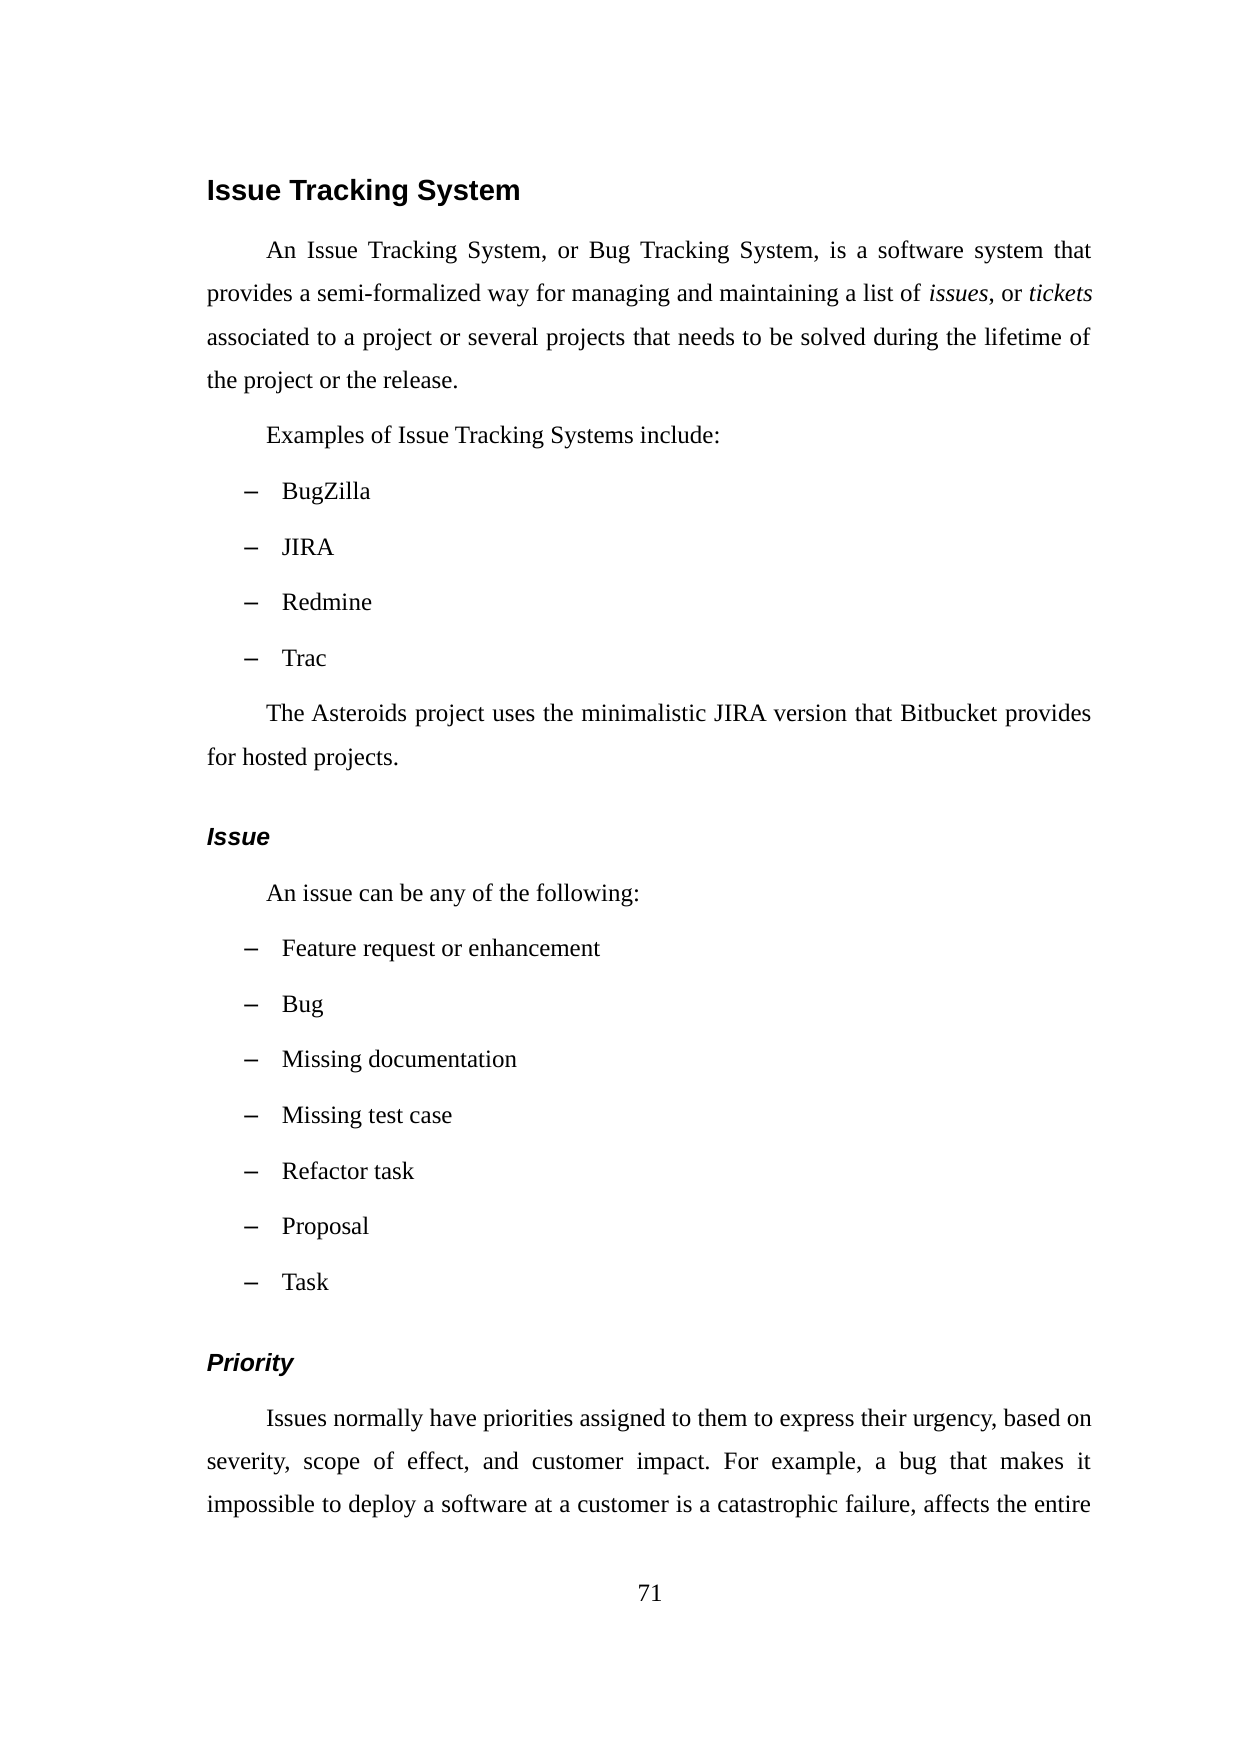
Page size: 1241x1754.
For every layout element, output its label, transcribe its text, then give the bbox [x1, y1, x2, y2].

subtitle Issue [207, 822, 1093, 851]
list Bug [244, 989, 1093, 1018]
text An Issue Tracking System, or Bug Tracking System, is a software system that provides a semi-formalized way for managing and maintaining a list of issues, or tickets associated to a project or several projects that needs to be solved during the lifetime of the project or the release. [207, 235, 1093, 393]
list Missing documentation [244, 1044, 1093, 1073]
list Trac [244, 643, 1093, 672]
list Redmine [244, 587, 1093, 616]
text The Asteroids project uses the minimalistic JIRA version that Bitbucket provides for hosted projects. [207, 698, 1093, 770]
list Feature request or enhancement [244, 933, 1093, 962]
list BugZilla [244, 476, 1093, 505]
list Proposal [244, 1211, 1093, 1240]
list Refactor task [244, 1156, 1093, 1184]
subtitle Priority [207, 1348, 1093, 1376]
text Examples of Issue Tracking Systems include: [207, 420, 1093, 449]
list Task [244, 1267, 1093, 1296]
subtitle Issue Tracking System [207, 173, 1093, 206]
text Issues normally have priorities assigned to them to express their urgency, based on severity, scope of effect, and customer impact. For example, a bug that makes it impossible to deploy a software at a customer is a catastrophic failure, affects the entire [207, 1403, 1093, 1518]
list JIRA [244, 532, 1093, 560]
text An issue can be any of the following: [207, 878, 1093, 906]
list Missing test case [244, 1100, 1093, 1129]
